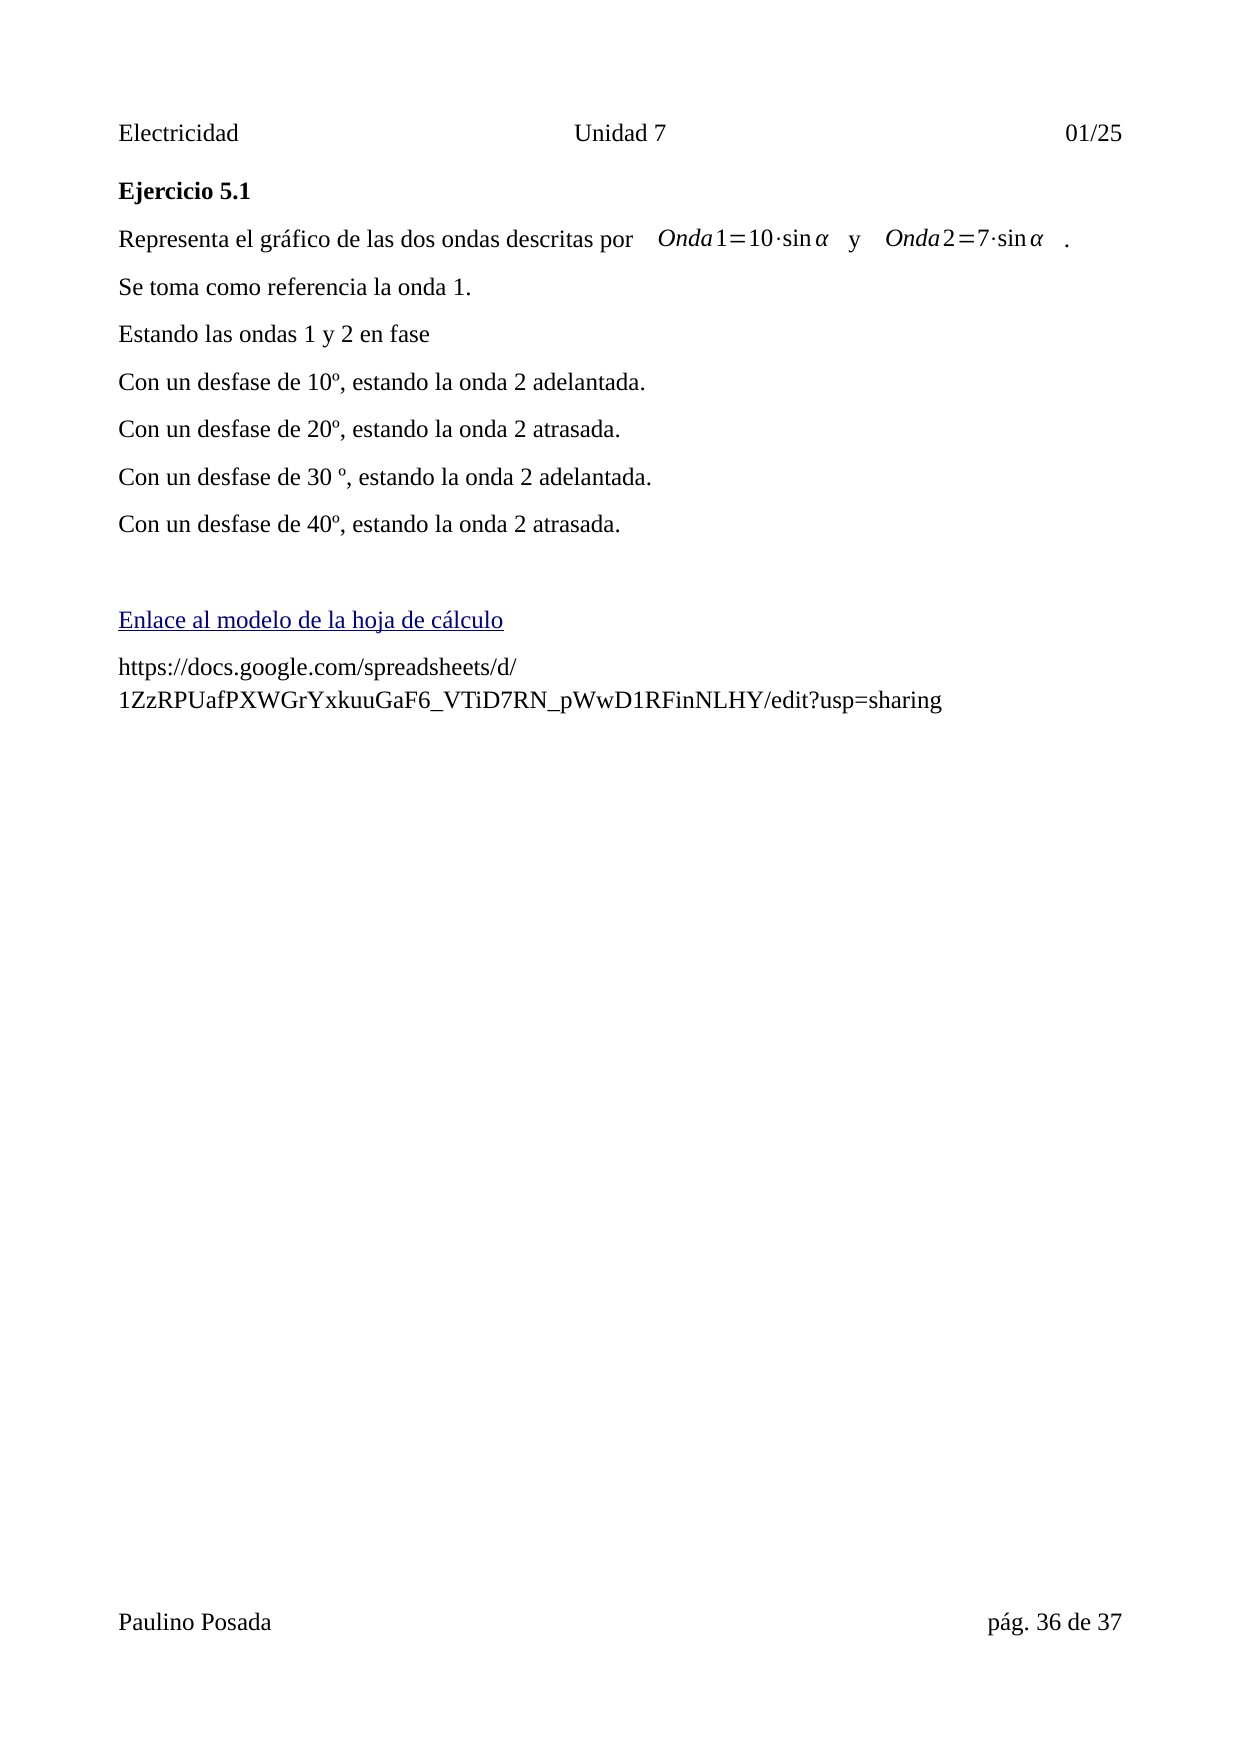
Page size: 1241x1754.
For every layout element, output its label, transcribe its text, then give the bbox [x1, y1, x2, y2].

text Enlace al modelo de la hoja de cálculo [118, 605, 1122, 633]
text Con un desfase de 10º, estando la onda 2 adelantada. [118, 367, 1122, 396]
text Estando las ondas 1 y 2 en fase [118, 319, 1122, 348]
text Ejercicio 5.1 [118, 176, 1122, 205]
text Se toma como referencia la onda 1. [118, 272, 1122, 300]
text https://docs.google.com/spreadsheets/d/1ZzRPUafPXWGrYxkuuGaF6_VTiD7RN_pWwD1RFinNLHY/edit?usp=sharing [118, 652, 1122, 714]
text Con un desfase de 20º, estando la onda 2 atrasada. [118, 414, 1122, 443]
text Con un desfase de 40º, estando la onda 2 atrasada. [118, 509, 1122, 538]
text Con un desfase de 30 º, estando la onda 2 adelantada. [118, 462, 1122, 491]
text Representa el gráfico de las dos ondas descritas por y . [118, 224, 1122, 253]
